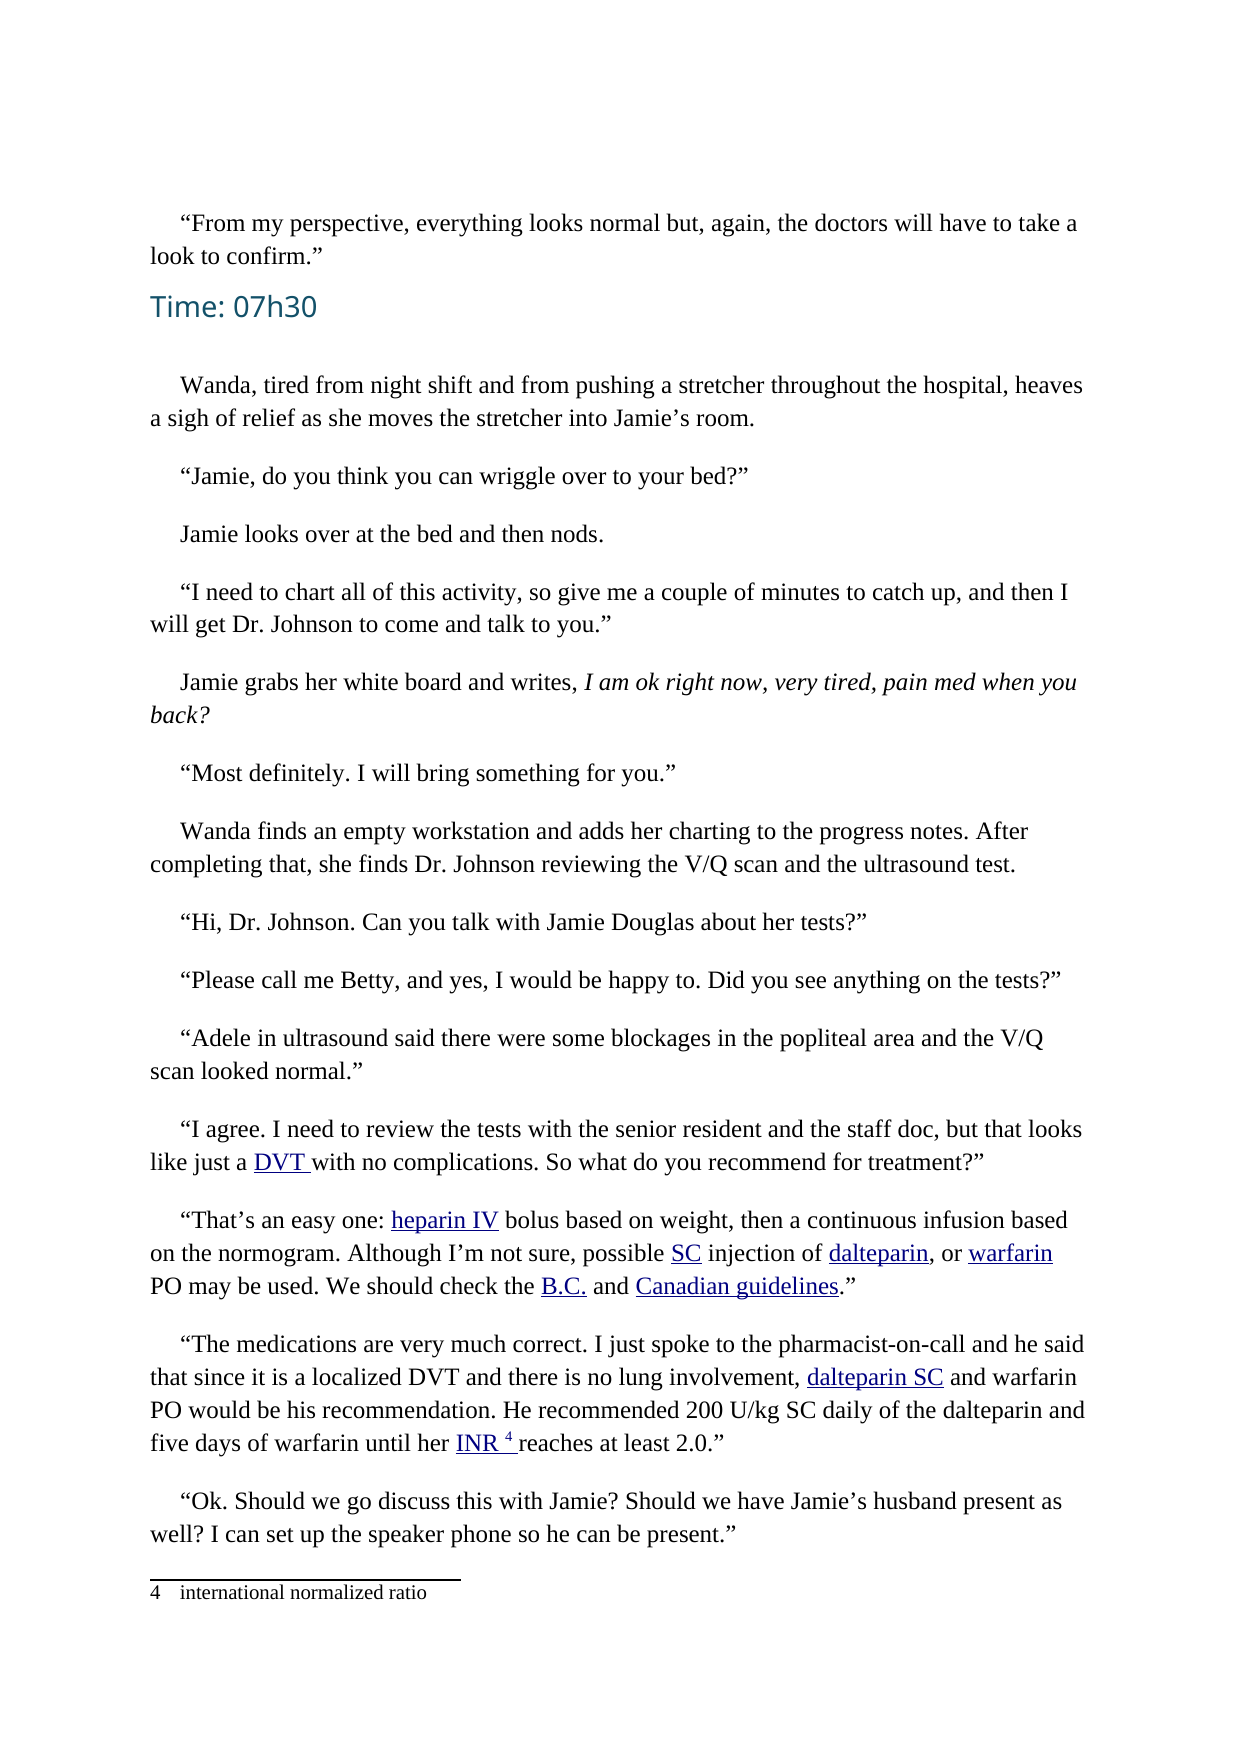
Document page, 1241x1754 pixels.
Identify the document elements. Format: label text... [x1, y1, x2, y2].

text “Most definitely. I will bring something for you.” [150, 758, 1090, 787]
text Wanda finds an empty workstation and adds her charting to the progress notes. After completing that, she finds Dr. Johnson reviewing the V/Q scan and the ultrasound test. [150, 816, 1090, 878]
text Jamie grabs her white board and writes, I am ok right now, very tired, pain med when you back? [150, 667, 1090, 729]
text Jamie looks over at the bed and then nods. [150, 519, 1090, 547]
text “Hi, Dr. Johnson. Can you talk with Jamie Douglas about her tests?” [150, 907, 1090, 936]
text “Please call me Betty, and yes, I would be happy to. Did you see anything on the tests?” [150, 965, 1090, 994]
text “That’s an easy one: heparin IV bolus based on weight, then a continuous infusion based on the normogram. Although I’m not sure, possible SC injection of dalteparin, or warfarin PO may be used. We should check the B.C. and Canadian guidelines.” [150, 1205, 1090, 1300]
text “Adele in ultrasound said there were some blockages in the popliteal area and the V/Q scan looked normal.” [150, 1023, 1090, 1085]
text “I agree. I need to review the tests with the senior resident and the staff doc, but that looks like just a DVT with no complications. So what do you recommend for treatment?” [150, 1114, 1090, 1176]
text international normalized ratio [150, 1580, 1090, 1604]
text “Jamie, do you think you can wriggle over to your bed?” [150, 461, 1090, 489]
subtitle Time: 07h30 [150, 287, 1090, 326]
text “Ok. Should we go discuss this with Jamie? Should we have Jamie’s husband present as well? I can set up the speaker phone so he can be present.” [150, 1486, 1090, 1548]
text “I need to chart all of this activity, so give me a couple of minutes to catch up, and then I will get Dr. Johnson to come and talk to you.” [150, 577, 1090, 638]
text “From my perspective, everything looks normal but, again, the doctors will have to take a look to confirm.” [150, 208, 1090, 270]
text Wanda, tired from night shift and from pushing a stretcher throughout the hospital, heaves a sigh of relief as she moves the stretcher into Jamie’s room. [150, 370, 1090, 432]
text “The medications are very much correct. I just spoke to the pharmacist-on-call and he said that since it is a localized DVT and there is no lung involvement, dalteparin SC and warfarin PO would be his recommendation. He recommended 200 U/kg SC daily of the dalteparin and five days of warfarin until her INR reaches at least 2.0.” [150, 1329, 1090, 1457]
